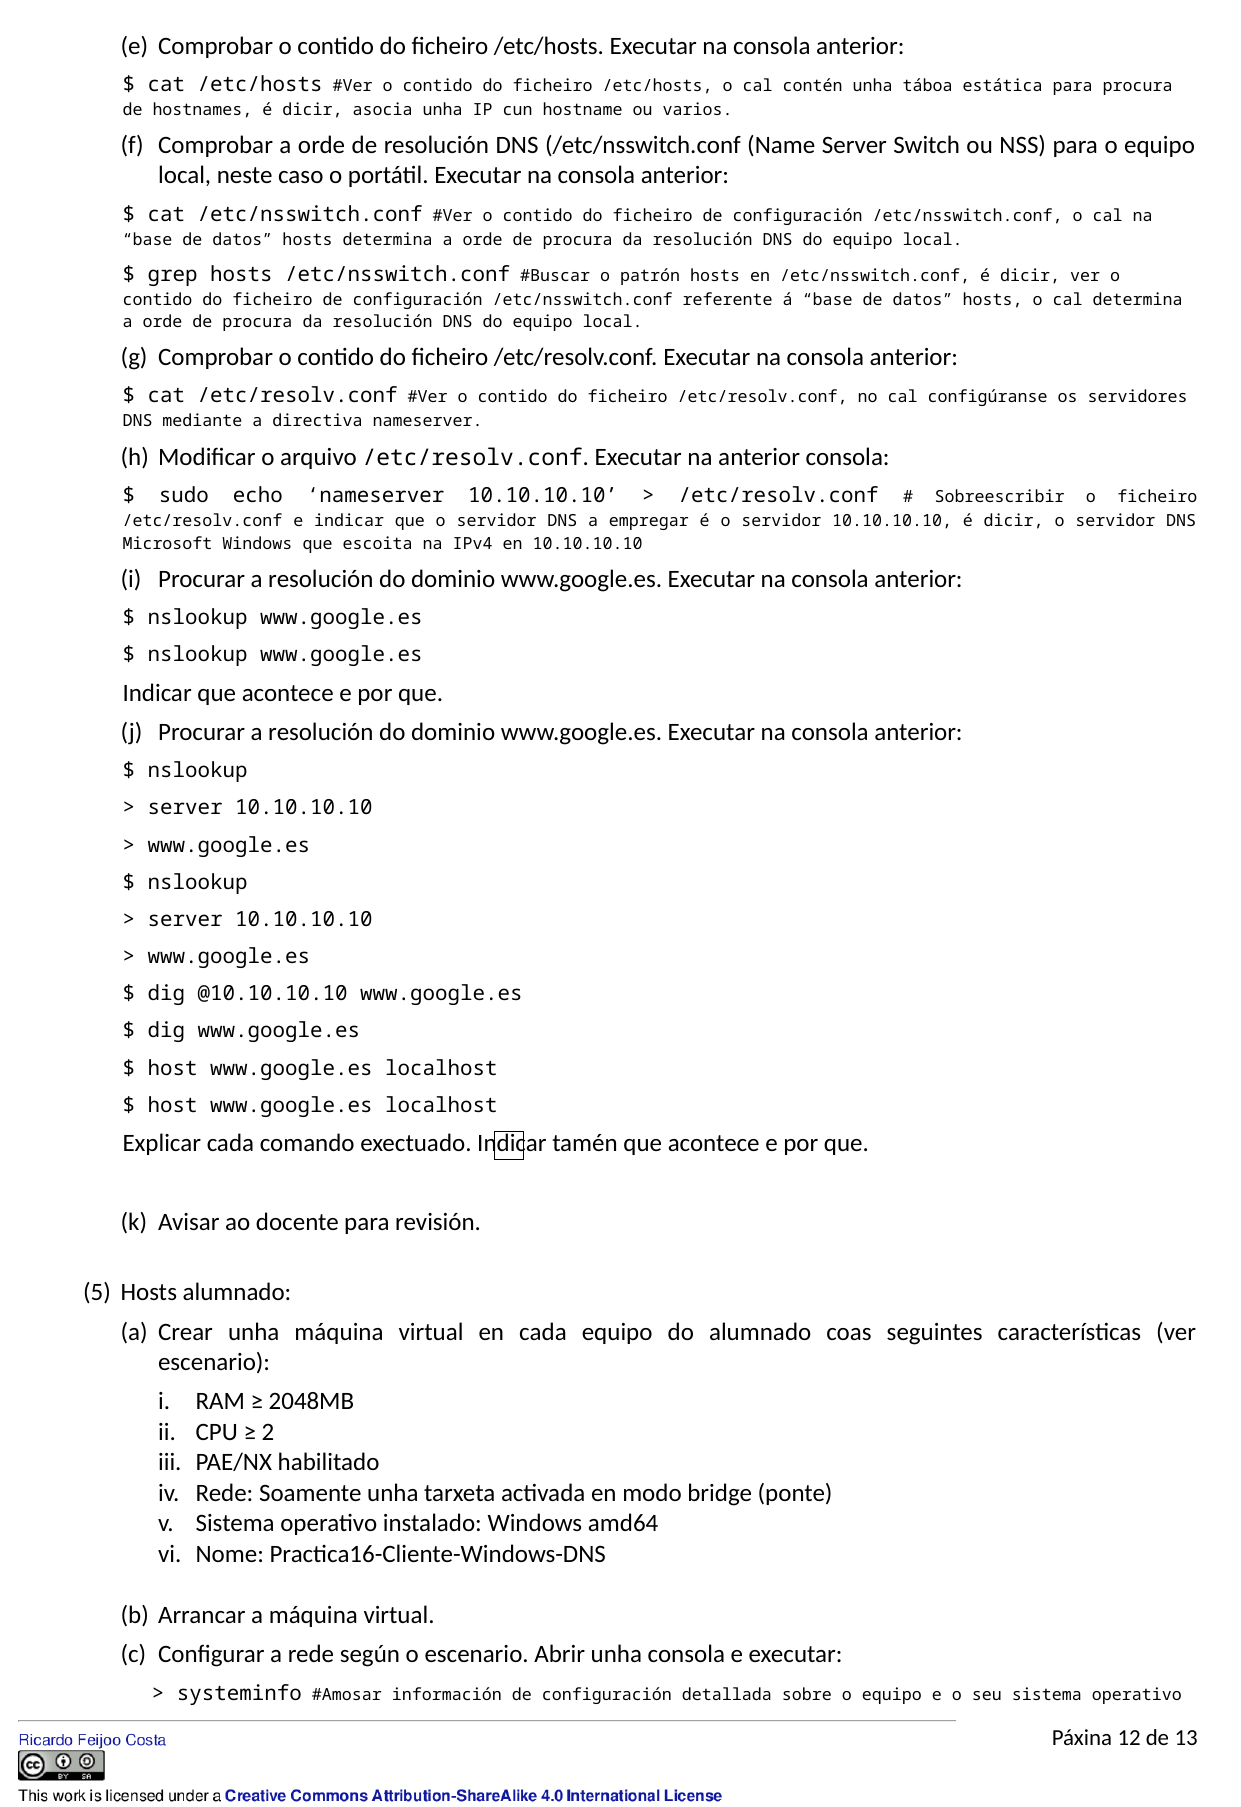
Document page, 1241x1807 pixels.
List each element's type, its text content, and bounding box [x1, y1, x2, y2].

list Comprobar o contido do ficheiro /etc/hosts. Executar na consola anterior: [120, 30, 1197, 60]
list Arrancar a máquina virtual. [120, 1599, 1197, 1630]
list $ nslookup [122, 755, 1197, 784]
list > www.google.es [122, 941, 1197, 970]
list Comprobar o contido do ficheiro /etc/resolv.conf. Executar na consola anterior: [120, 341, 1197, 372]
list PAE/NX habilitado [158, 1447, 1197, 1477]
list > systeminfo #Amosar información de configuración detallada sobre o equipo e o seu sistema operativo [116, 1678, 1197, 1706]
list $ nslookup www.google.es [122, 639, 1197, 668]
list Avisar ao docente para revisión. [120, 1206, 1197, 1236]
list $ dig www.google.es [87, 1016, 1197, 1044]
list > server 10.10.10.10 [122, 792, 1197, 821]
list Rede: Soamente unha tarxeta activada en modo bridge (ponte) [158, 1477, 1197, 1508]
list Crear unha máquina virtual en cada equipo do alumnado coas seguintes características (ver escenario): [120, 1316, 1197, 1377]
list Procurar a resolución do dominio www.google.es. Executar na consola anterior: [120, 716, 1197, 747]
list $ grep hosts /etc/nsswitch.conf #Buscar o patrón hosts en /etc/nsswitch.conf, é dicir, ver o contido do ficheiro de configuración /etc/nsswitch.conf referente á “base de datos” hosts, o cal determina a orde de procura da resolución DNS do equipo local. [122, 259, 1197, 333]
list $ nslookup www.google.es [122, 602, 1197, 631]
list Hosts alumnado: [83, 1276, 1197, 1307]
list > server 10.10.10.10 [122, 904, 1197, 932]
list Sistema operativo instalado: Windows amd64 [158, 1508, 1197, 1538]
list Nome: Practica16-Cliente-Windows-DNS [158, 1538, 1197, 1569]
list Indicar que acontece e por que. [122, 677, 1197, 707]
list RAM ≥ 2048MB [158, 1386, 1197, 1416]
picture [8, 1715, 957, 1806]
list Configurar a rede según o escenario. Abrir unha consola e executar: [120, 1638, 1197, 1669]
list $ cat /etc/resolv.conf #Ver o contido do ficheiro /etc/resolv.conf, no cal configúranse os servidores DNS mediante a directiva nameserver. [122, 381, 1197, 432]
list Modificar o arquivo /etc/resolv.conf. Executar na anterior consola: [120, 441, 1197, 472]
list CPU ≥ 2 [158, 1416, 1197, 1447]
list $ host www.google.es localhost [87, 1053, 1197, 1081]
list $ sudo echo ‘nameserver 10.10.10.10’ > /etc/resolv.conf # Sobreescribir o ficheiro /etc/resolv.conf e indicar que o servidor DNS a empregar é o servidor 10.10.10.10, é dicir, o servidor DNS Microsoft Windows que escoita na IPv4 en 10.10.10.10 [87, 481, 1197, 554]
list $ dig @10.10.10.10 www.google.es [87, 978, 1197, 1007]
list Comprobar a orde de resolución DNS (/etc/nsswitch.conf (Name Server Switch ou NSS) para o equipo local, neste caso o portátil. Executar na consola anterior: [120, 129, 1197, 190]
list $ cat /etc/hosts #Ver o contido do ficheiro /etc/hosts, o cal contén unha táboa estática para procura de hostnames, é dicir, asocia unha IP cun hostname ou varios. [122, 69, 1197, 120]
list > www.google.es [122, 830, 1197, 858]
list Procurar a resolución do dominio www.google.es. Executar na consola anterior: [120, 563, 1197, 594]
list Explicar cada comando exectuado. Indicar tamén que acontece e por que. [122, 1127, 1197, 1158]
list $ nslookup [122, 867, 1197, 895]
list $ host www.google.es localhost [87, 1090, 1197, 1118]
list $ cat /etc/nsswitch.conf #Ver o contido do ficheiro de configuración /etc/nsswitch.conf, o cal na “base de datos” hosts determina a orde de procura da resolución DNS do equipo local. [122, 199, 1197, 250]
